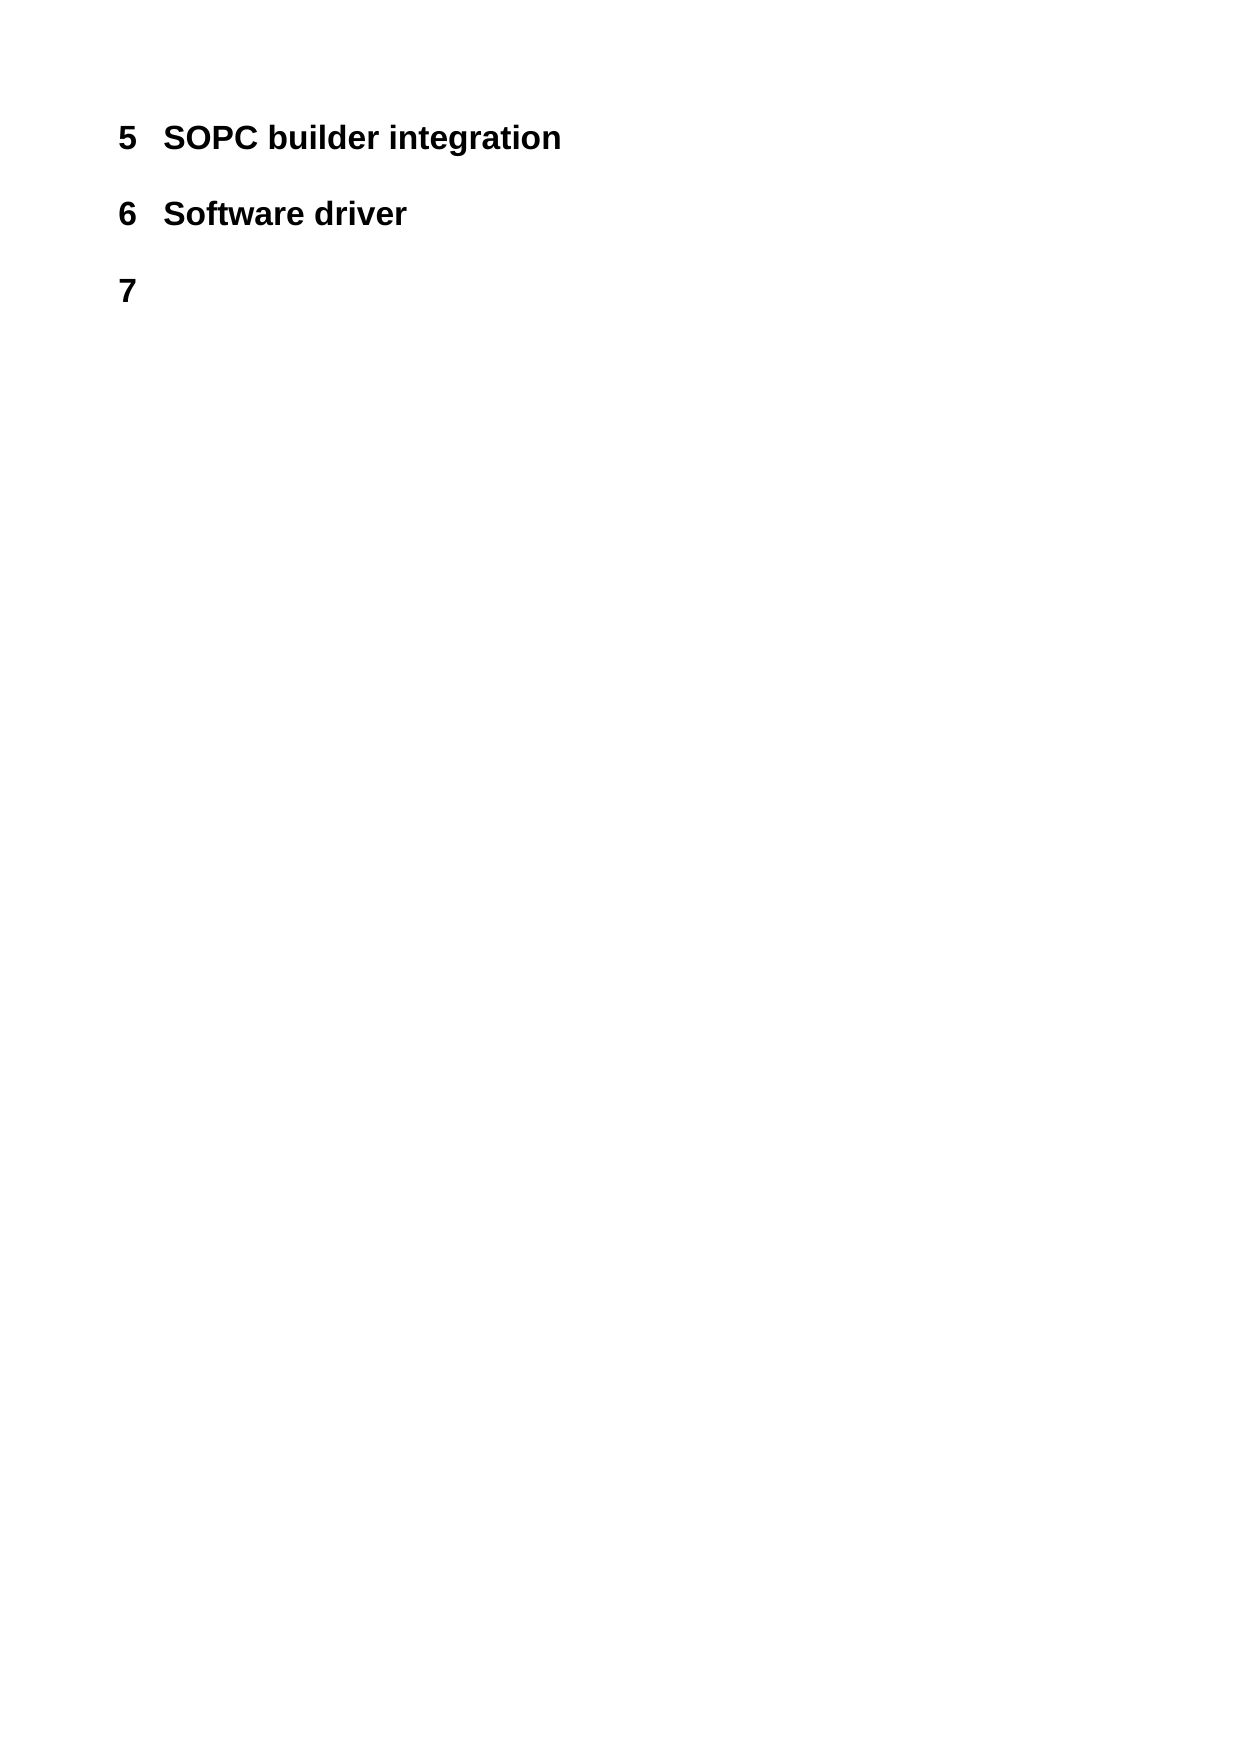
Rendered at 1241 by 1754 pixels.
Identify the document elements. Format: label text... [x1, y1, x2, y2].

subtitle SOPC builder integration [118, 118, 1122, 157]
subtitle Software driver [118, 194, 1122, 233]
